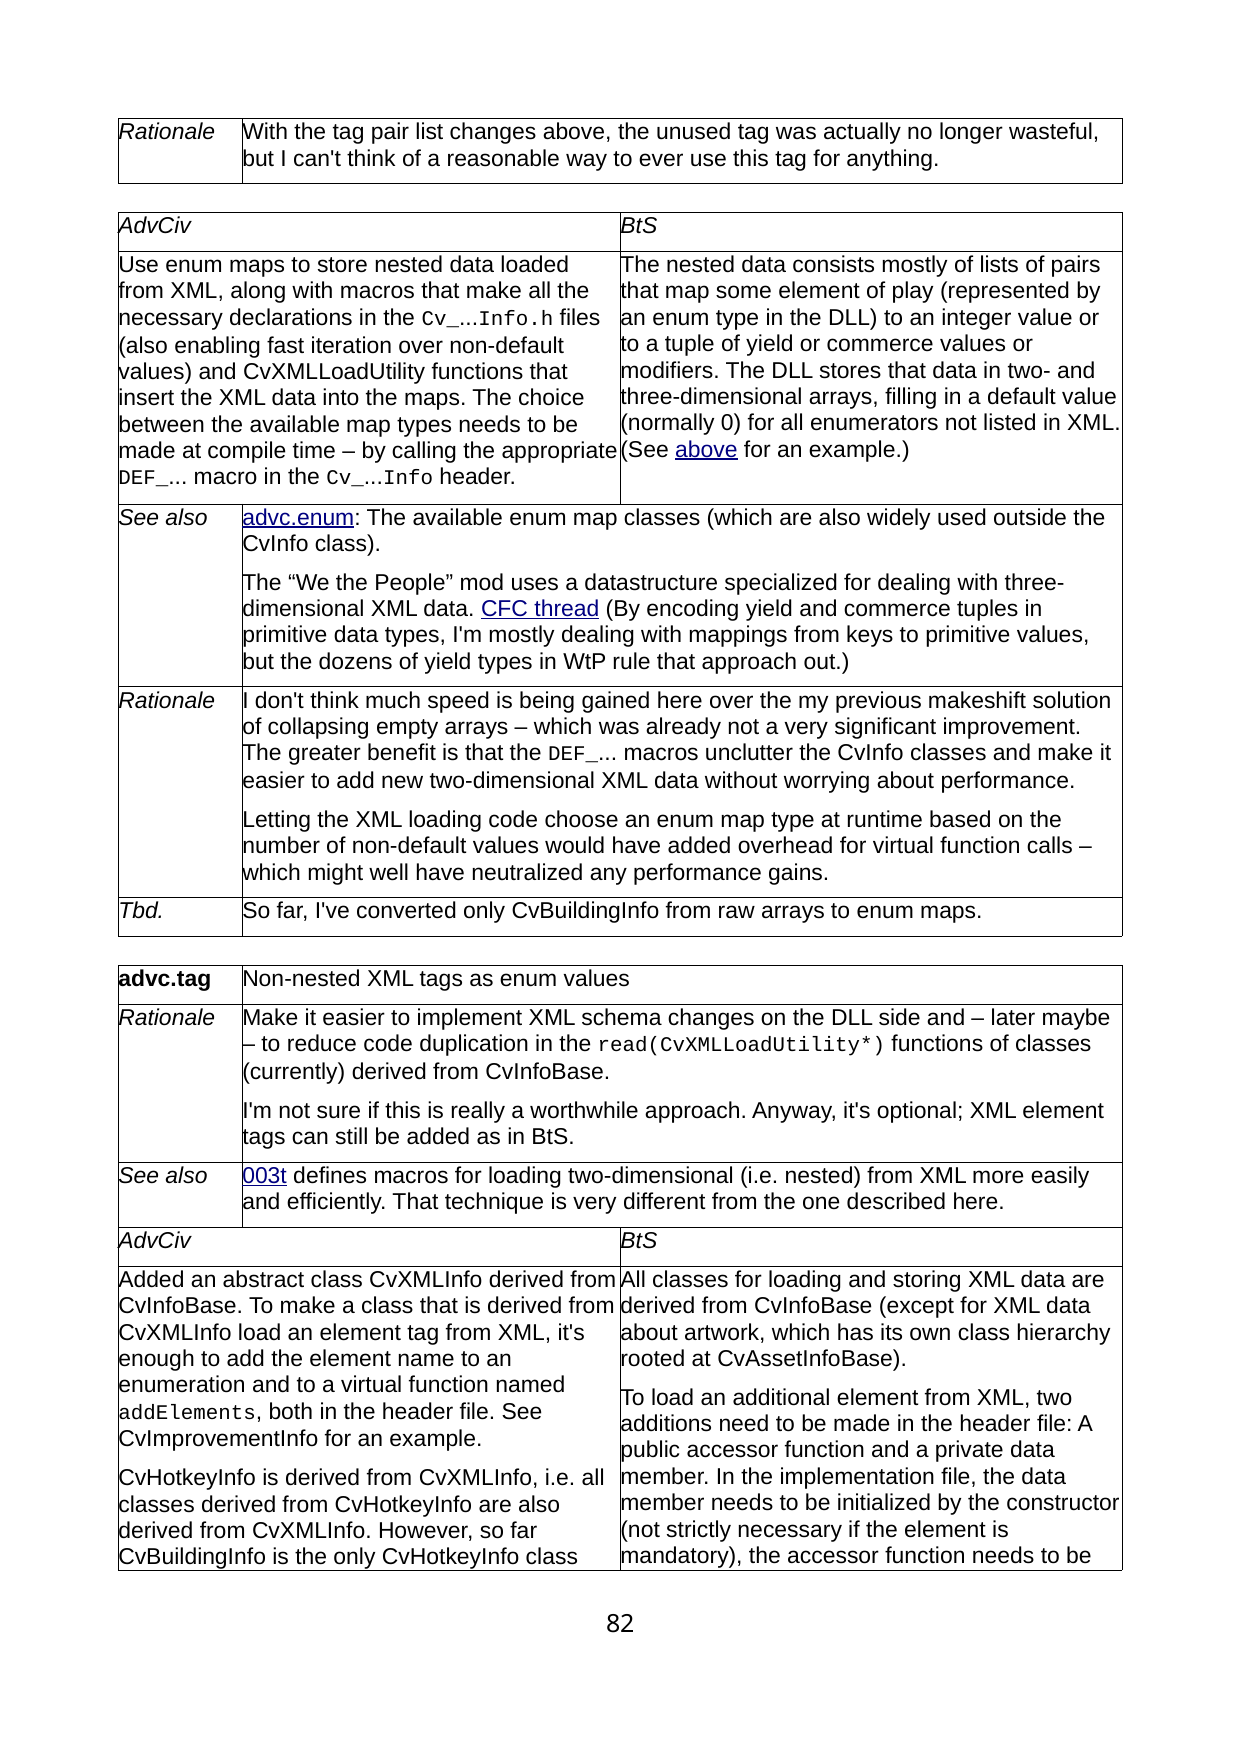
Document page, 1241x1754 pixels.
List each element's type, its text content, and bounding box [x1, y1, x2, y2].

table_header advc.tag [119, 966, 242, 1004]
table_cell See also [119, 505, 242, 686]
table_cell Rationale [119, 119, 242, 183]
table_cell advc.enum: The available enum map classes (which are also widely used outside the CvInfo class). The “We the People” mod uses a datastructure specialized for dealing with three-dimensional XML data. CFC thread (By encoding yield and commerce tuples in primitive data types, I'm mostly dealing with mappings from keys to primitive values, but the dozens of yield types in WtP rule that approach out.) [243, 505, 1122, 686]
table_cell AdvCiv [119, 1228, 620, 1266]
table_cell Use enum maps to store nested data loaded from XML, along with macros that make all the necessary declarations in the Cv_...Info.h files (also enabling fast iteration over non-default values) and CvXMLLoadUtility functions that insert the XML data into the maps. The choice between the available map types needs to be made at compile time – by calling the appropriate DEF_... macro in the Cv_...Info header. [119, 252, 620, 503]
table_cell With the tag pair list changes above, the unused tag was actually no longer wasteful, but I can't think of a reasonable way to ever use this tag for anything. [243, 119, 1122, 183]
table_cell See also [119, 1163, 242, 1227]
table_cell 003t defines macros for loading two-dimensional (i.e. nested) from XML more easily and efficiently. That technique is very different from the one described here. [243, 1163, 1122, 1227]
table_cell BtS [621, 1228, 1122, 1266]
table_header AdvCiv [119, 213, 620, 251]
table_cell I don't think much speed is being gained here over the my previous makeshift solution of collapsing empty arrays – which was already not a very significant improvement. The greater benefit is that the DEF_... macros unclutter the CvInfo classes and make it easier to add new two-dimensional XML data without worrying about performance. Letting the XML loading code choose an enum map type at runtime based on the number of non-default values would have added overhead for virtual function calls – which might well have neutralized any performance gains. [243, 687, 1122, 897]
table_cell Tbd. [119, 898, 242, 936]
table_cell All classes for loading and storing XML data are derived from CvInfoBase (except for XML data about artwork, which has its own class hierarchy rooted at CvAssetInfoBase). To load an additional element from XML, two additions need to be made in the header file: A public accessor function and a private data member. In the implementation file, the data member needs to be initialized by the constructor (not strictly necessary if the element is mandatory), the accessor function needs to be [621, 1267, 1122, 1569]
table_cell Rationale [119, 687, 242, 897]
table_cell Rationale [119, 1005, 242, 1162]
table_cell The nested data consists mostly of lists of pairs that map some element of play (represented by an enum type in the DLL) to an integer value or to a tuple of yield or commerce values or modifiers. The DLL stores that data in two- and three-dimensional arrays, filling in a default value (normally 0) for all enumerators not listed in XML. (See above for an example.) [621, 252, 1122, 503]
table_cell Make it easier to implement XML schema changes on the DLL side and – later maybe – to reduce code duplication in the read(CvXMLLoadUtility*) functions of classes (currently) derived from CvInfoBase. I'm not sure if this is really a worthwhile approach. Anyway, it's optional; XML element tags can still be added as in BtS. [243, 1005, 1122, 1162]
table_cell So far, I've converted only CvBuildingInfo from raw arrays to enum maps. [243, 898, 1122, 936]
table_cell Added an abstract class CvXMLInfo derived from CvInfoBase. To make a class that is derived from CvXMLInfo load an element tag from XML, it's enough to add the element name to an enumeration and to a virtual function named addElements, both in the header file. See CvImprovementInfo for an example. CvHotkeyInfo is derived from CvXMLInfo, i.e. all classes derived from CvHotkeyInfo are also derived from CvXMLInfo. However, so far CvBuildingInfo is the only CvHotkeyInfo class [119, 1267, 620, 1569]
table_header Non-nested XML tags as enum values [243, 966, 1122, 1004]
table_header BtS [621, 213, 1122, 251]
